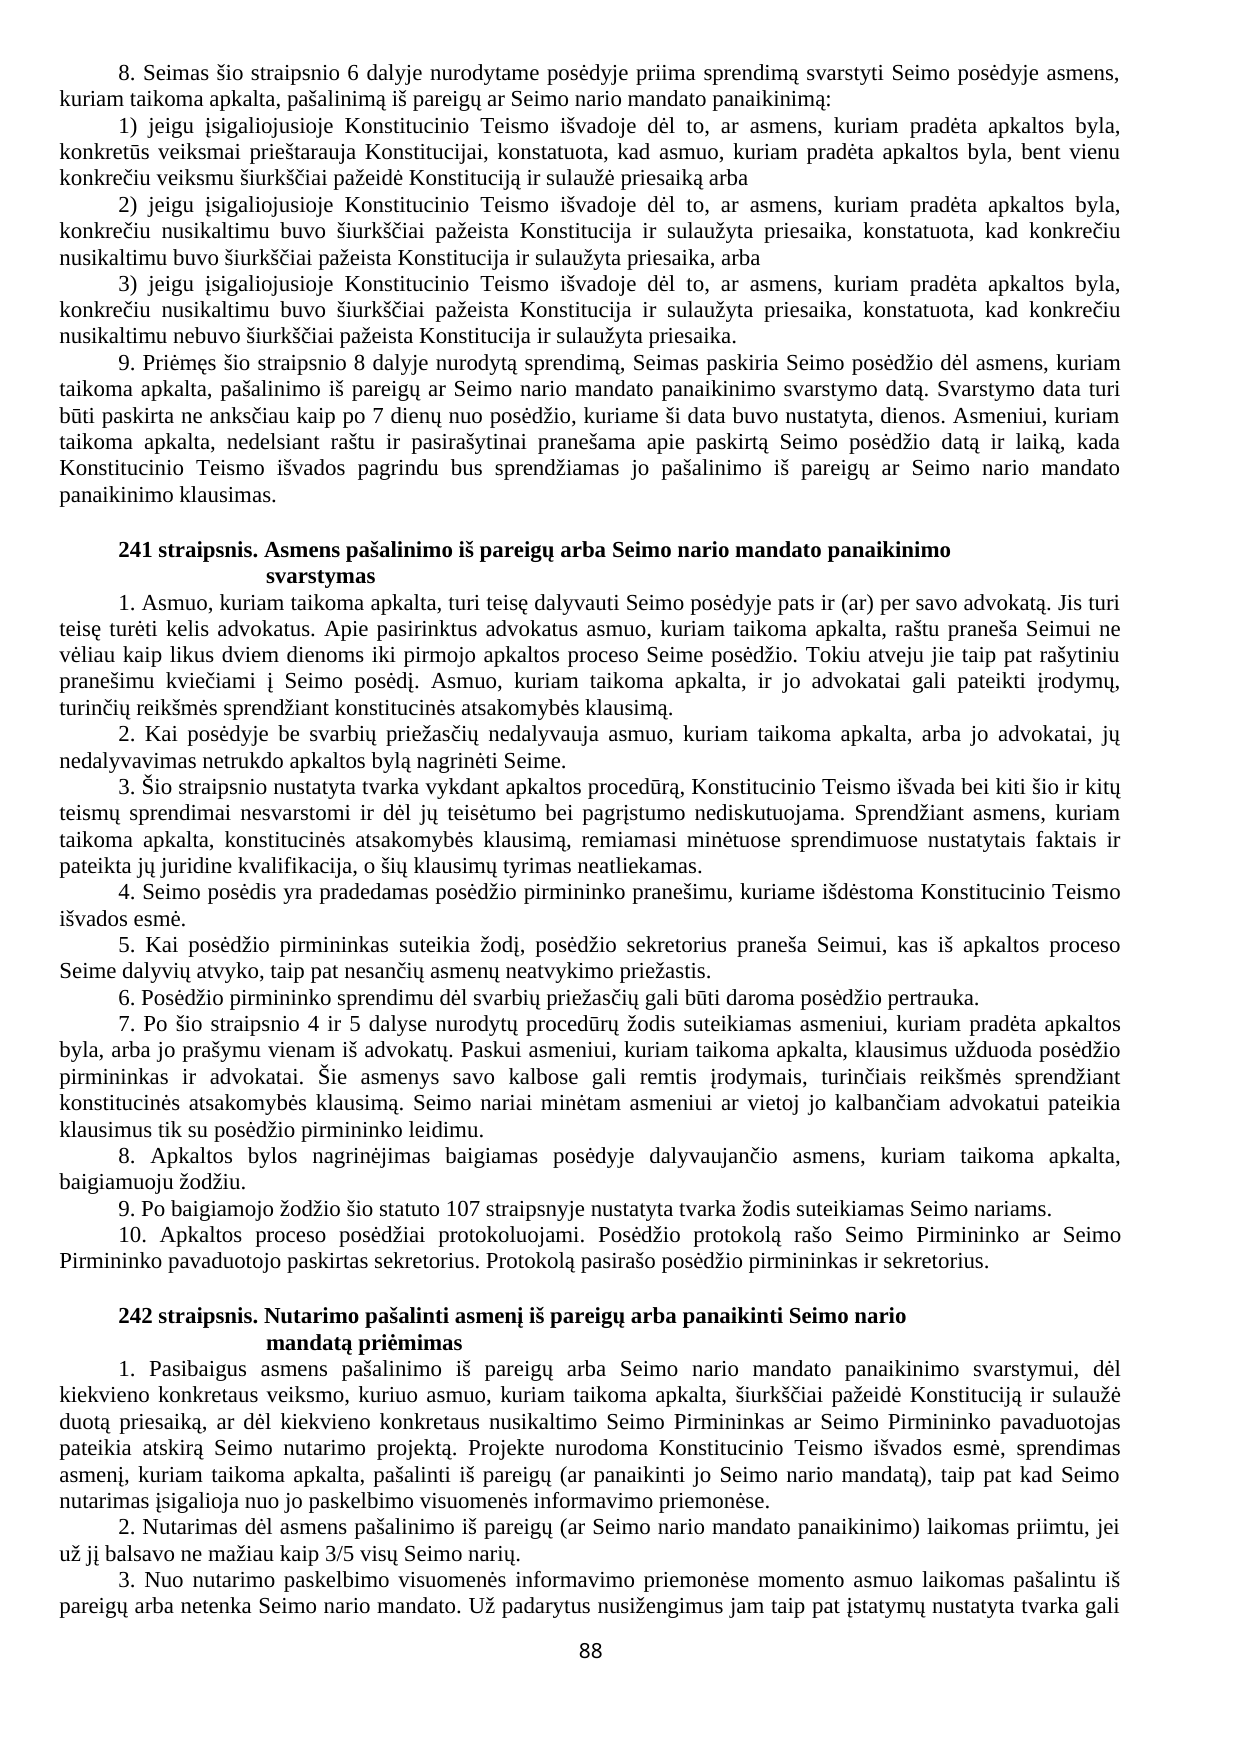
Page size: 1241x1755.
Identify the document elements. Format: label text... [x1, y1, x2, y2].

text 241 straipsnis. Asmens pašalinimo iš pareigų arba Seimo nario mandato panaikinimo [59, 536, 1122, 562]
text 3. Nuo nutarimo paskelbimo visuomenės informavimo priemonėse momento asmuo laikomas pašalintu iš pareigų arba netenka Seimo nario mandato. Už padarytus nusižengimus jam taip pat įstatymų nustatyta tvarka gali [59, 1566, 1122, 1619]
text 1. Asmuo, kuriam taikoma apkalta, turi teisę dalyvauti Seimo posėdyje pats ir (ar) per savo advokatą. Jis turi teisę turėti kelis advokatus. Apie pasirinktus advokatus asmuo, kuriam taikoma apkalta, raštu praneša Seimui ne vėliau kaip likus dviem dienoms iki pirmojo apkaltos proceso Seime posėdžio. Tokiu atveju jie taip pat rašytiniu pranešimu kviečiami į Seimo posėdį. Asmuo, kuriam taikoma apkalta, ir jo advokatai gali pateikti įrodymų, turinčių reikšmės sprendžiant konstitucinės atsakomybės klausimą. [59, 588, 1122, 720]
text 2. Kai posėdyje be svarbių priežasčių nedalyvauja asmuo, kuriam taikoma apkalta, arba jo advokatai, jų nedalyvavimas netrukdo apkaltos bylą nagrinėti Seime. [59, 720, 1122, 773]
text 4. Seimo posėdis yra pradedamas posėdžio pirmininko pranešimu, kuriame išdėstoma Konstitucinio Teismo išvados esmė. [59, 878, 1122, 931]
text 3. Šio straipsnio nustatyta tvarka vykdant apkaltos procedūrą, Konstitucinio Teismo išvada bei kiti šio ir kitų teismų sprendimai nesvarstomi ir dėl jų teisėtumo bei pagrįstumo nediskutuojama. Sprendžiant asmens, kuriam taikoma apkalta, konstitucinės atsakomybės klausimą, remiamasi minėtuose sprendimuose nustatytais faktais ir pateikta jų juridine kvalifikacija, o šių klausimų tyrimas neatliekamas. [59, 773, 1122, 878]
text 6. Posėdžio pirmininko sprendimu dėl svarbių priežasčių gali būti daroma posėdžio pertrauka. [59, 984, 1122, 1010]
text 7. Po šio straipsnio 4 ir 5 dalyse nurodytų procedūrų žodis suteikiamas asmeniui, kuriam pradėta apkaltos byla, arba jo prašymu vienam iš advokatų. Paskui asmeniui, kuriam taikoma apkalta, klausimus užduoda posėdžio pirmininkas ir advokatai. Šie asmenys savo kalbose gali remtis įrodymais, turinčiais reikšmės sprendžiant konstitucinės atsakomybės klausimą. Seimo nariai minėtam asmeniui ar vietoj jo kalbančiam advokatui pateikia klausimus tik su posėdžio pirmininko leidimu. [59, 1010, 1122, 1142]
text 2) jeigu įsigaliojusioje Konstitucinio Teismo išvadoje dėl to, ar asmens, kuriam pradėta apkaltos byla, konkrečiu nusikaltimu buvo šiurkščiai pažeista Konstitucija ir sulaužyta priesaika, konstatuota, kad konkrečiu nusikaltimu buvo šiurkščiai pažeista Konstitucija ir sulaužyta priesaika, arba [59, 191, 1122, 270]
text 3) jeigu įsigaliojusioje Konstitucinio Teismo išvadoje dėl to, ar asmens, kuriam pradėta apkaltos byla, konkrečiu nusikaltimu buvo šiurkščiai pažeista Konstitucija ir sulaužyta priesaika, konstatuota, kad konkrečiu nusikaltimu nebuvo šiurkščiai pažeista Konstitucija ir sulaužyta priesaika. [59, 270, 1122, 349]
text 10. Apkaltos proceso posėdžiai protokoluojami. Posėdžio protokolą rašo Seimo Pirmininko ar Seimo Pirmininko pavaduotojo paskirtas sekretorius. Protokolą pasirašo posėdžio pirmininkas ir sekretorius. [59, 1221, 1122, 1274]
text 9. Po baigiamojo žodžio šio statuto 107 straipsnyje nustatyta tvarka žodis suteikiamas Seimo nariams. [59, 1195, 1122, 1221]
text 1) jeigu įsigaliojusioje Konstitucinio Teismo išvadoje dėl to, ar asmens, kuriam pradėta apkaltos byla, konkretūs veiksmai prieštarauja Konstitucijai, konstatuota, kad asmuo, kuriam pradėta apkaltos byla, bent vienu konkrečiu veiksmu šiurkščiai pažeidė Konstituciją ir sulaužė priesaiką arba [59, 112, 1122, 191]
text 8. Apkaltos bylos nagrinėjimas baigiamas posėdyje dalyvaujančio asmens, kuriam taikoma apkalta, baigiamuoju žodžiu. [59, 1142, 1122, 1195]
text 5. Kai posėdžio pirmininkas suteikia žodį, posėdžio sekretorius praneša Seimui, kas iš apkaltos proceso Seime dalyvių atvyko, taip pat nesančių asmenų neatvykimo priežastis. [59, 931, 1122, 984]
text 2. Nutarimas dėl asmens pašalinimo iš pareigų (ar Seimo nario mandato panaikinimo) laikomas priimtu, jei už jį balsavo ne mažiau kaip 3/5 visų Seimo narių. [59, 1513, 1122, 1566]
text svarstymas [59, 562, 1122, 588]
text mandatą priėmimas [59, 1329, 1122, 1355]
text 9. Priėmęs šio straipsnio 8 dalyje nurodytą sprendimą, Seimas paskiria Seimo posėdžio dėl asmens, kuriam taikoma apkalta, pašalinimo iš pareigų ar Seimo nario mandato panaikinimo svarstymo datą. Svarstymo data turi būti paskirta ne anksčiau kaip po 7 dienų nuo posėdžio, kuriame ši data buvo nustatyta, dienos. Asmeniui, kuriam taikoma apkalta, nedelsiant raštu ir pasirašytinai pranešama apie paskirtą Seimo posėdžio datą ir laiką, kada Konstitucinio Teismo išvados pagrindu bus sprendžiamas jo pašalinimo iš pareigų ar Seimo nario mandato panaikinimo klausimas. [59, 349, 1122, 507]
text 1. Pasibaigus asmens pašalinimo iš pareigų arba Seimo nario mandato panaikinimo svarstymui, dėl kiekvieno konkretaus veiksmo, kuriuo asmuo, kuriam taikoma apkalta, šiurkščiai pažeidė Konstituciją ir sulaužė duotą priesaiką, ar dėl kiekvieno konkretaus nusikaltimo Seimo Pirmininkas ar Seimo Pirmininko pavaduotojas pateikia atskirą Seimo nutarimo projektą. Projekte nurodoma Konstitucinio Teismo išvados esmė, sprendimas asmenį, kuriam taikoma apkalta, pašalinti iš pareigų (ar panaikinti jo Seimo nario mandatą), taip pat kad Seimo nutarimas įsigalioja nuo jo paskelbimo visuomenės informavimo priemonėse. [59, 1355, 1122, 1513]
text 8. Seimas šio straipsnio 6 dalyje nurodytame posėdyje priima sprendimą svarstyti Seimo posėdyje asmens, kuriam taikoma apkalta, pašalinimą iš pareigų ar Seimo nario mandato panaikinimą: [59, 59, 1122, 112]
text 242 straipsnis. Nutarimo pašalinti asmenį iš pareigų arba panaikinti Seimo nario [59, 1302, 1122, 1329]
